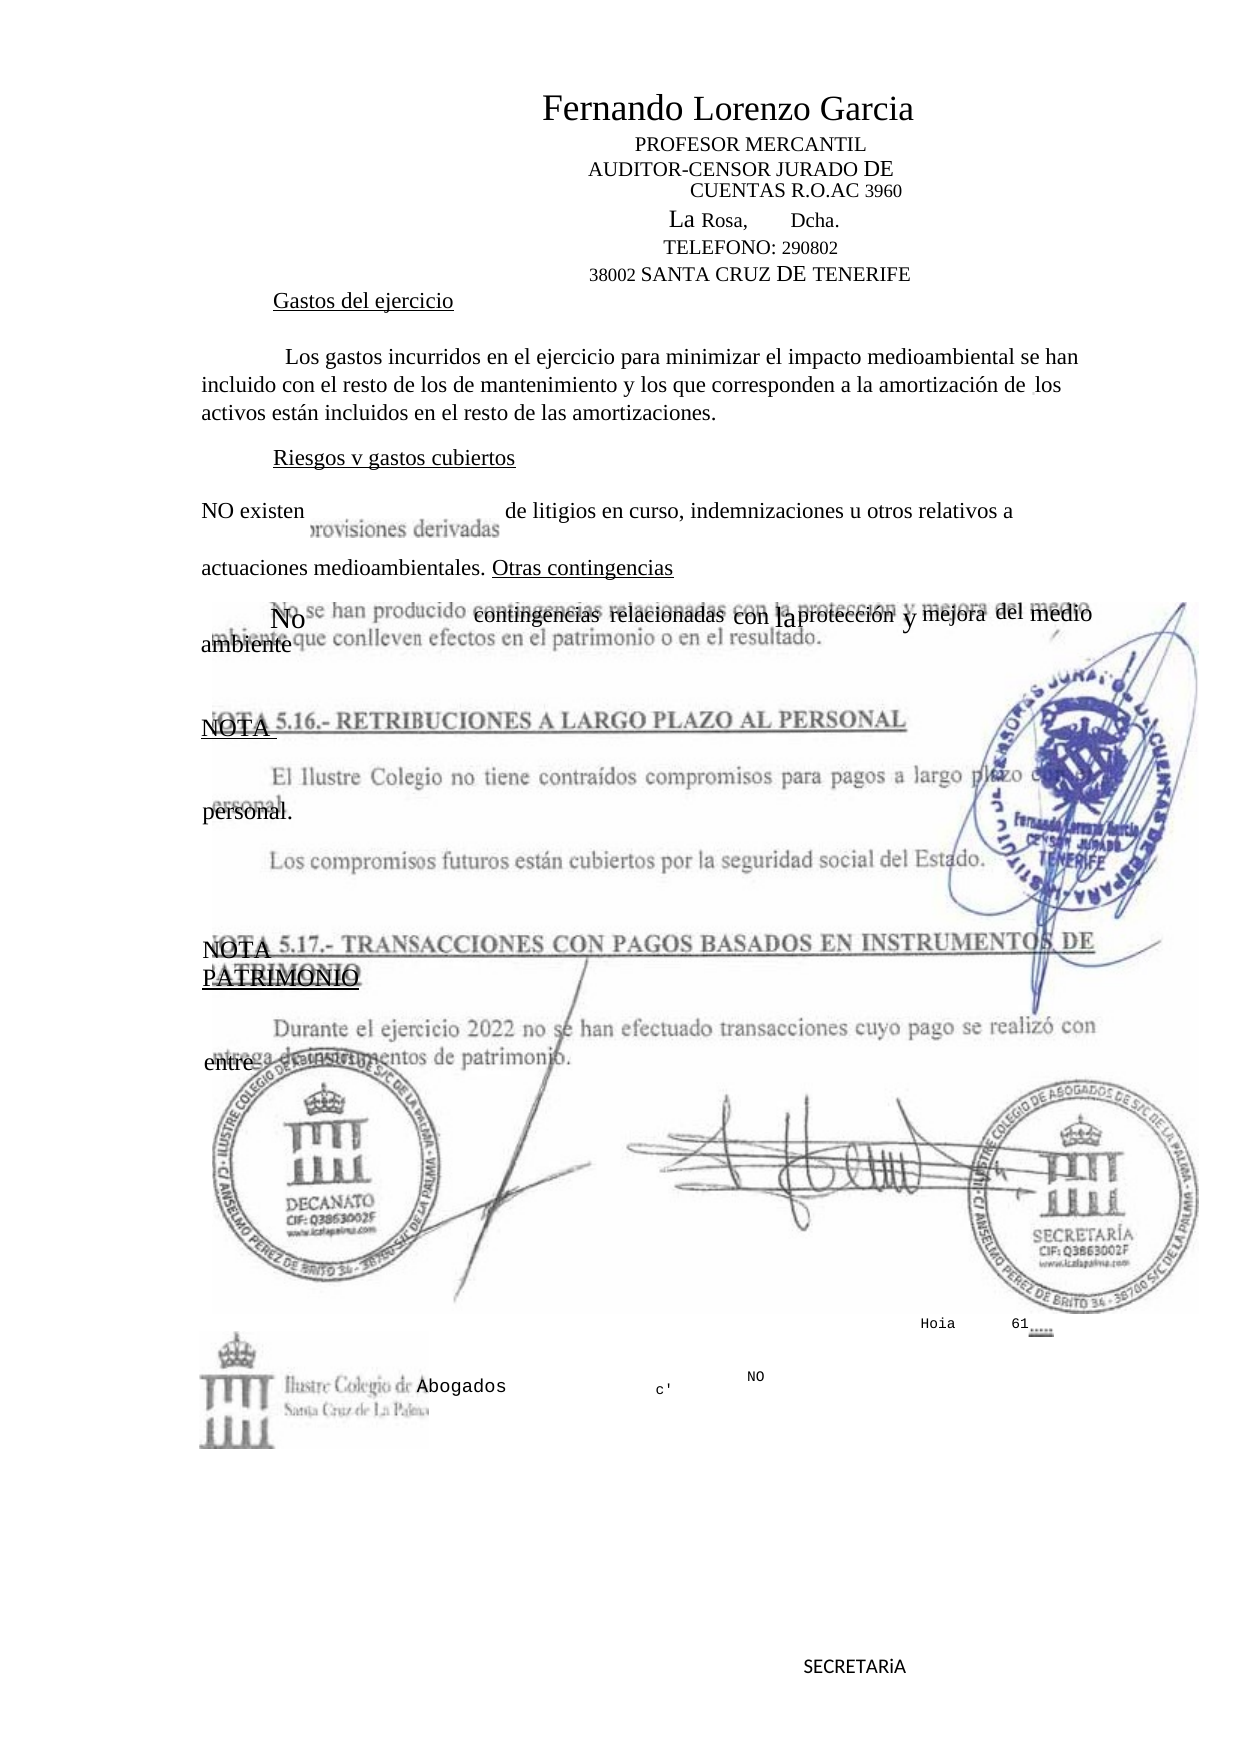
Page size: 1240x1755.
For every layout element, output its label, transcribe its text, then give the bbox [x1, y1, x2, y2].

text Hoia 61 [201, 1315, 1090, 1336]
text Riesgos v gastos cubiertos [273, 444, 1090, 470]
text NO existen de litigios en curso, indemnizaciones u otros relativos a actuaciones medioambientales. Otras contingencias [201, 497, 1089, 580]
text Los gastos incurridos en el ejercicio para minimizar el impacto medioambiental se han incluido con el resto de los de mantenimiento y los que corresponden a la amortización de los activos están incluidos en el resto de las amortizaciones. [201, 343, 1089, 425]
text NO c' [655, 1369, 783, 1399]
text Gastos del ejercicio [273, 287, 1090, 313]
